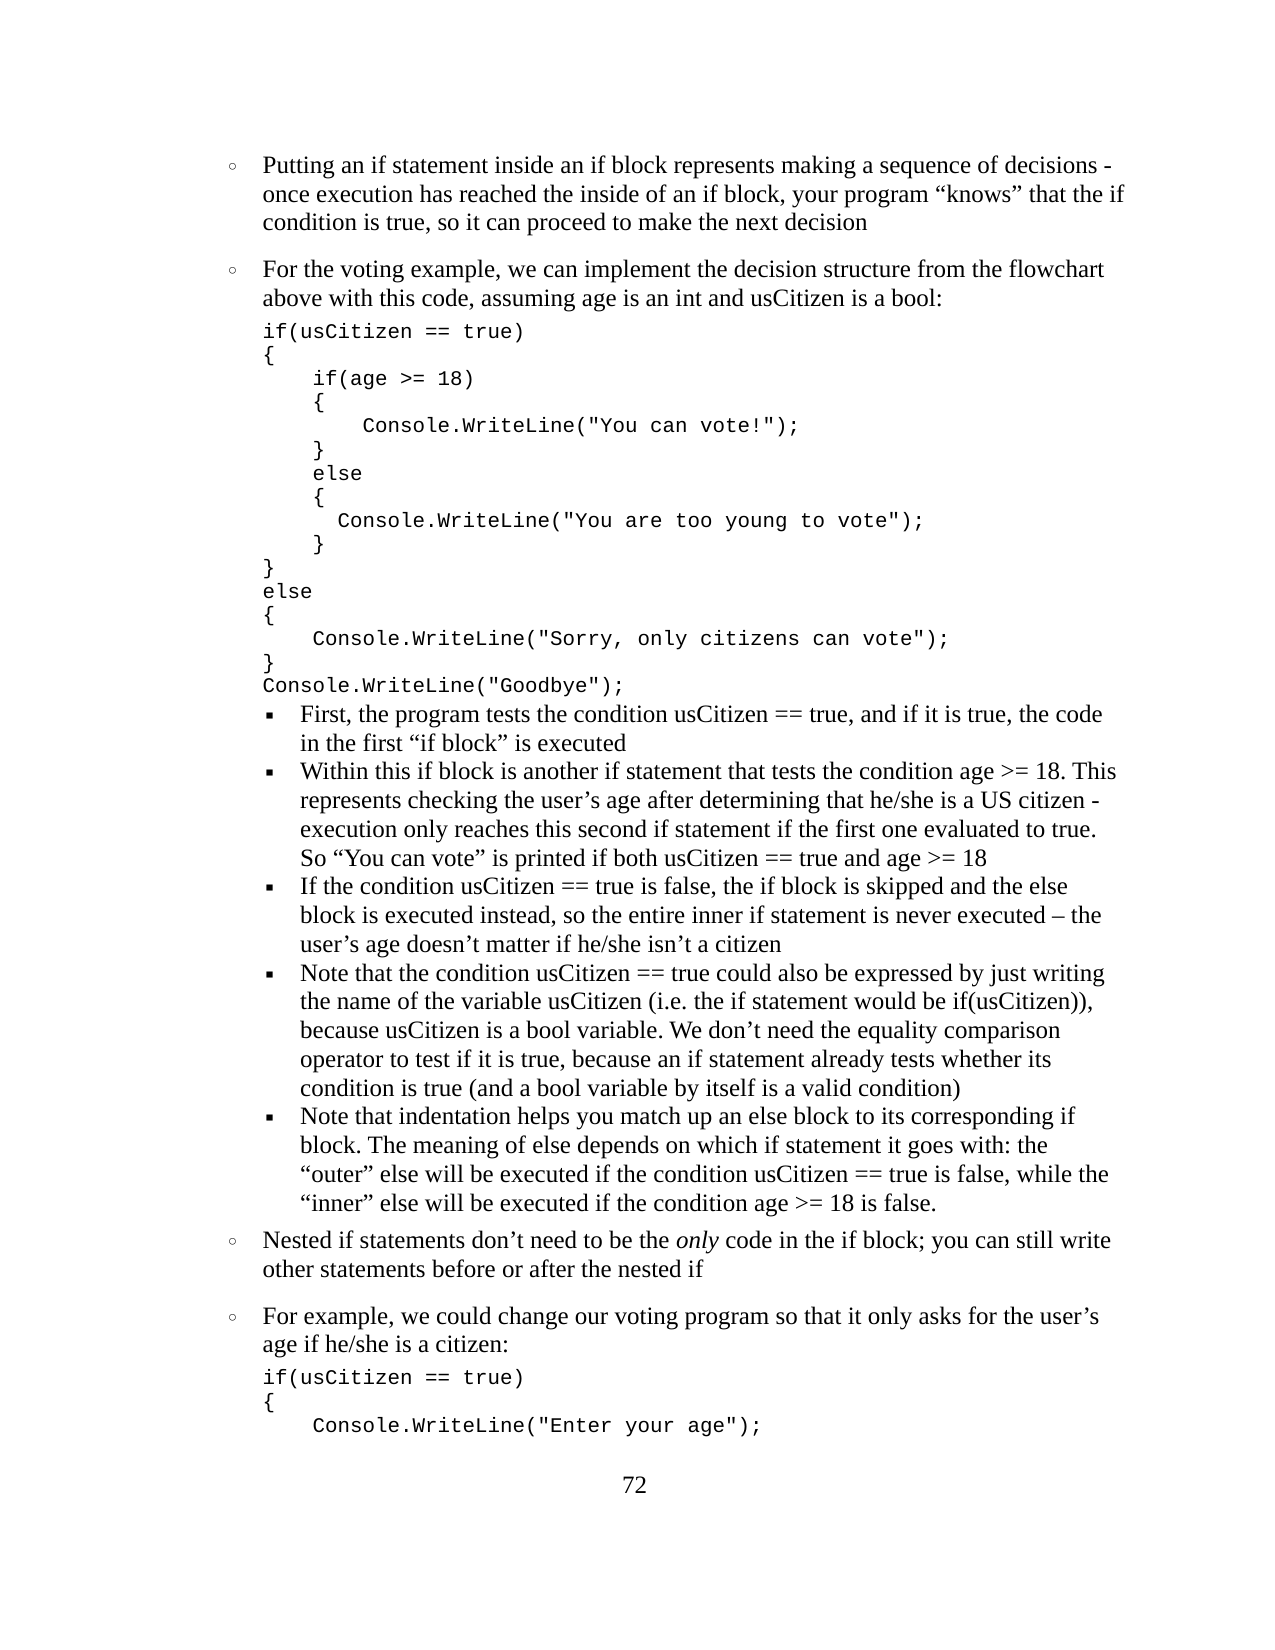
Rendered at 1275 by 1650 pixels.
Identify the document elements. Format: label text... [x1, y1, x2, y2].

list Console.WriteLine("Sorry, only citizens can vote"); [225, 628, 1125, 652]
list { [225, 392, 1125, 415]
list For example, we could change our voting program so that it only asks for the user’s age if he/she is a citizen: [225, 1301, 1125, 1358]
list Within this if block is another if statement that tests the condition age >= 18. This represents checking the user’s age after determining that he/she is a US citizen - execution only reaches this second if statement if the first one evaluated to true. So “You can vote” is printed if both usCitizen == true and age >= 18 [262, 756, 1125, 871]
list if(usCitizen == true) [225, 321, 1125, 344]
list { [225, 344, 1125, 368]
list Note that indentation helps you match up an else block to its corresponding if block. The meaning of else depends on which if statement it goes with: the “outer” else will be executed if the condition usCitizen == true is false, while the “inner” else will be executed if the condition age >= 18 is false. [262, 1101, 1125, 1216]
list if(age >= 18) [225, 368, 1125, 392]
list Console.WriteLine("Goodbye"); [225, 675, 1125, 699]
list { [225, 486, 1125, 510]
list else [225, 462, 1125, 486]
list Nested if statements don’t need to be the only code in the if block; you can still write other statements before or after the nested if [225, 1225, 1125, 1283]
list Console.WriteLine("You can vote!"); [225, 415, 1125, 439]
list } [225, 533, 1125, 557]
list Note that the condition usCitizen == true could also be expressed by just writing the name of the variable usCitizen (i.e. the if statement would be if(usCitizen)), because usCitizen is a bool variable. We don’t need the equality comparison operator to test if it is true, because an if statement already tests whether its condition is true (and a bool variable by itself is a valid condition) [262, 958, 1125, 1101]
list First, the program tests the condition usCitizen == true, and if it is true, the code in the first “if block” is executed [262, 699, 1125, 756]
list if(usCitizen == true) [225, 1367, 1125, 1391]
list Console.WriteLine("Enter your age"); [225, 1414, 1125, 1438]
list } [225, 557, 1125, 581]
list If the condition usCitizen == true is false, the if block is skipped and the else block is executed instead, so the entire inner if statement is never executed – the user’s age doesn’t matter if he/she isn’t a citizen [262, 871, 1125, 958]
list } [225, 652, 1125, 675]
list } [225, 439, 1125, 462]
list { [225, 604, 1125, 628]
list Putting an if statement inside an if block represents making a sequence of decisions - once execution has reached the inside of an if block, your program “knows” that the if condition is true, so it can proceed to make the next decision [225, 150, 1125, 236]
list Console.WriteLine("You are too young to vote"); [225, 510, 1125, 533]
list { [225, 1391, 1125, 1414]
list else [225, 581, 1125, 604]
list For the voting example, we can implement the decision structure from the flowchart above with this code, assuming age is an int and usCitizen is a bool: [225, 254, 1125, 312]
